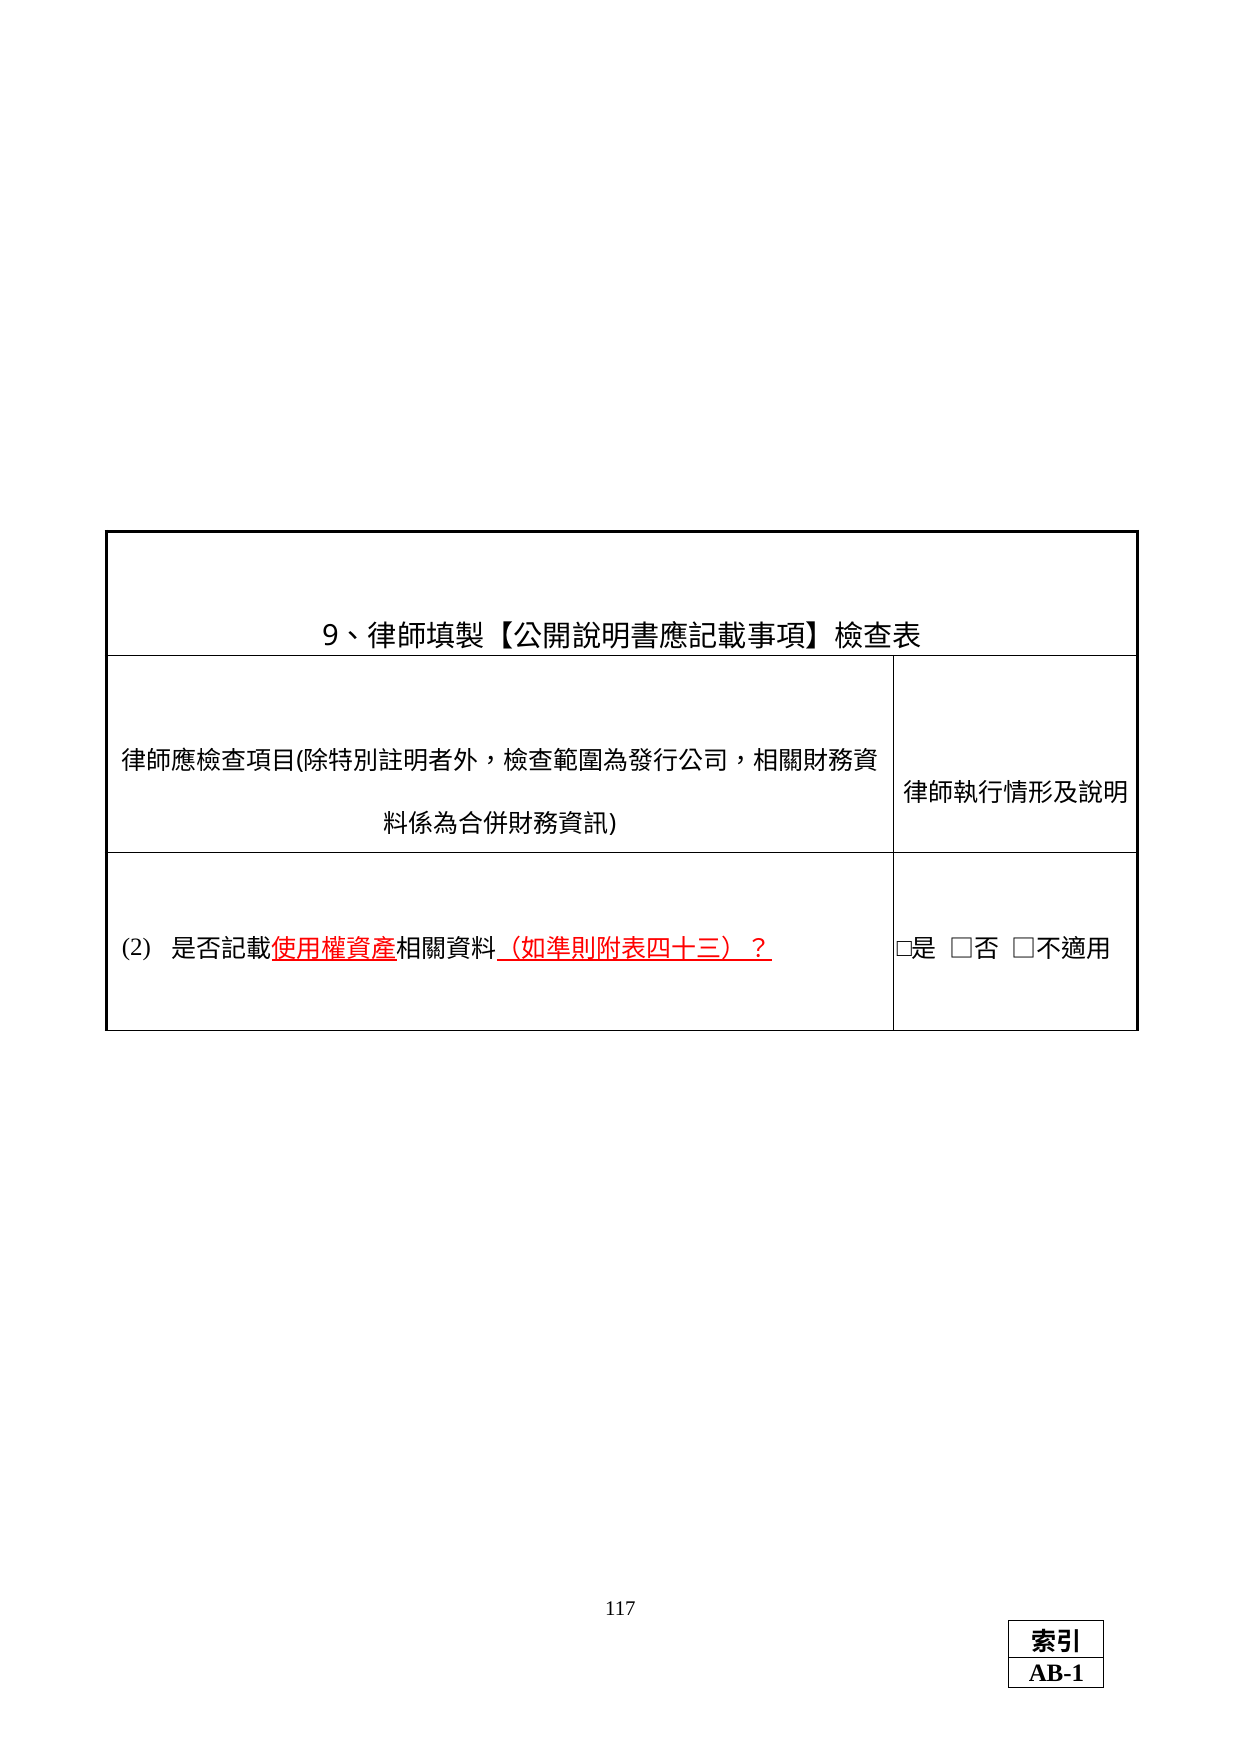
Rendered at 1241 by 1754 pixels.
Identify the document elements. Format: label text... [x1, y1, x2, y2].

table_cell 是否記載使用權資產相關資料（如準則附表四十三）？ [108, 853, 893, 1030]
table_cell 律師應檢查項目(除特別註明者外，檢查範圍為發行公司，相關財務資料係為合併財務資訊) [108, 656, 893, 852]
table_cell □是 □否 □不適用 [894, 853, 1136, 1030]
table_cell 律師執行情形及說明 [894, 656, 1136, 852]
table_header 9、律師填製【公開說明書應記載事項】檢查表 [108, 533, 1136, 655]
